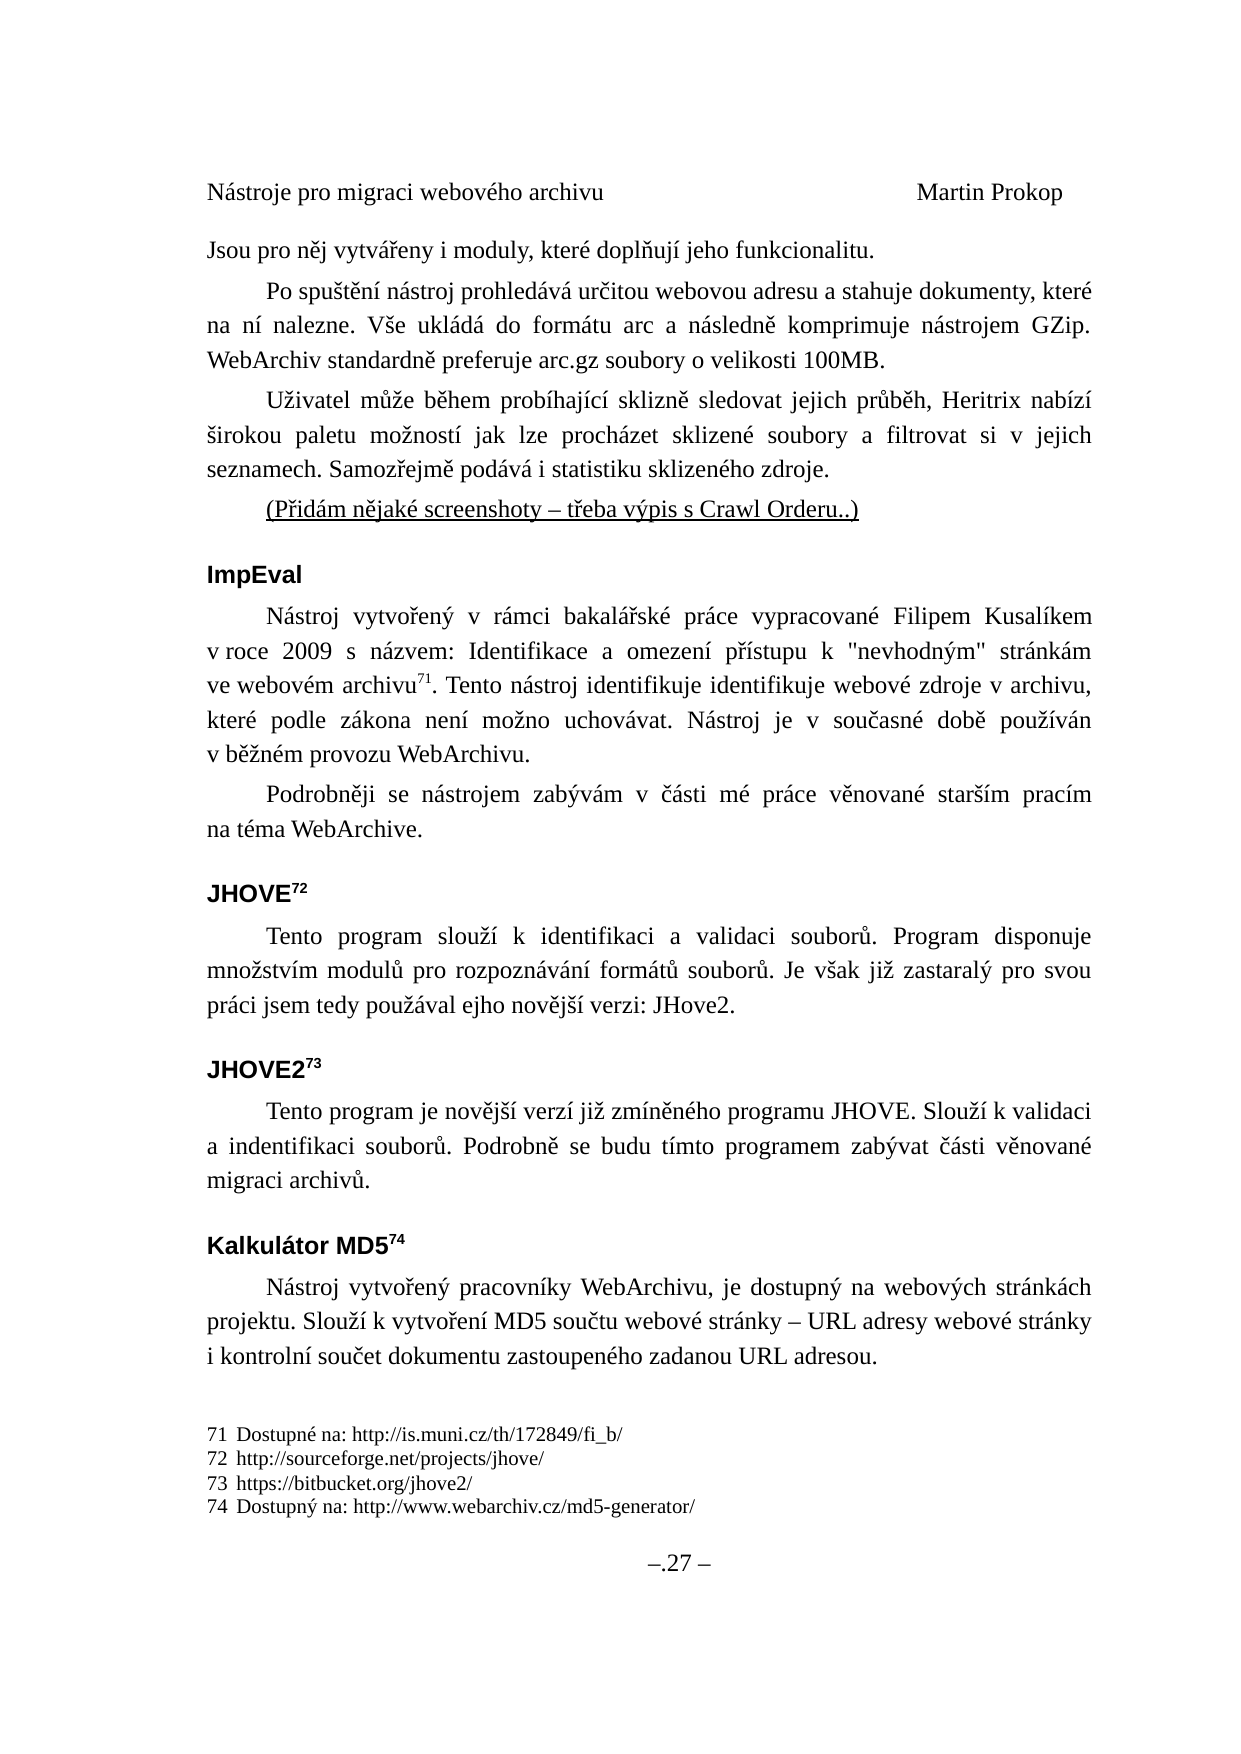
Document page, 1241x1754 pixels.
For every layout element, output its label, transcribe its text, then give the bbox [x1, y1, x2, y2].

text https://bitbucket.org/jhove2/ [207, 1470, 1093, 1494]
text Jsou pro něj vytvářeny i moduly, které doplňují jeho funkcionalitu. [207, 235, 1093, 264]
subtitle JHOVE [207, 879, 1093, 908]
text (Přidám nějaké screenshoty – třeba výpis s Crawl Orderu..) [207, 494, 1093, 523]
text Tento program je novější verzí již zmíněného programu JHOVE. Slouží k validaci a indentifikaci souborů. Podrobně se budu tímto programem zabývat části věnované migraci archivů. [207, 1096, 1093, 1194]
text Nástroj vytvořený pracovníky WebArchivu, je dostupný na webových stránkách projektu. Slouží k vytvoření MD5 součtu webové stránky – URL adresy webové stránky i kontrolní součet dokumentu zastoupeného zadanou URL adresou. [207, 1272, 1093, 1370]
text Podrobněji se nástrojem zabývám v části mé práce věnované starším pracím na téma WebArchive. [207, 779, 1093, 843]
text Po spuštění nástroj prohledává určitou webovou adresu a stahuje dokumenty, které na ní nalezne. Vše ukládá do formátu arc a následně komprimuje nástrojem GZip. WebArchiv standardně preferuje arc.gz soubory o velikosti 100MB. [207, 276, 1093, 373]
subtitle Kalkulátor MD5 [207, 1231, 1093, 1259]
text http://sourceforge.net/projects/jhove/ [207, 1446, 1093, 1470]
text Dostupné na: http://is.muni.cz/th/172849/fi_b/ [207, 1422, 1093, 1446]
text Tento program slouží k identifikaci a validaci souborů. Program disponuje množstvím modulů pro rozpoznávání formátů souborů. Je však již zastaralý pro svou práci jsem tedy použával ejho novější verzi: JHove2. [207, 921, 1093, 1018]
subtitle ImpEval [207, 560, 1093, 589]
text Uživatel může během probíhající sklizně sledovat jejich průběh, Heritrix nabízí širokou paletu možností jak lze procházet sklizené soubory a filtrovat si v jejich seznamech. Samozřejmě podává i statistiku sklizeného zdroje. [207, 385, 1093, 483]
text Dostupný na: http://www.webarchiv.cz/md5-generator/ [207, 1494, 1093, 1518]
text Nástroj vytvořený v rámci bakalářské práce vypracované Filipem Kusalíkem v roce 2009 s názvem: Identifikace a omezení přístupu k "nevhodným" stránkám ve webovém archivu. Tento nástroj identifikuje identifikuje webové zdroje v archivu, které podle zákona není možno uchovávat. Nástroj je v současné době používán v běžném provozu WebArchivu. [207, 601, 1093, 768]
subtitle JHOVE2 [207, 1055, 1093, 1084]
